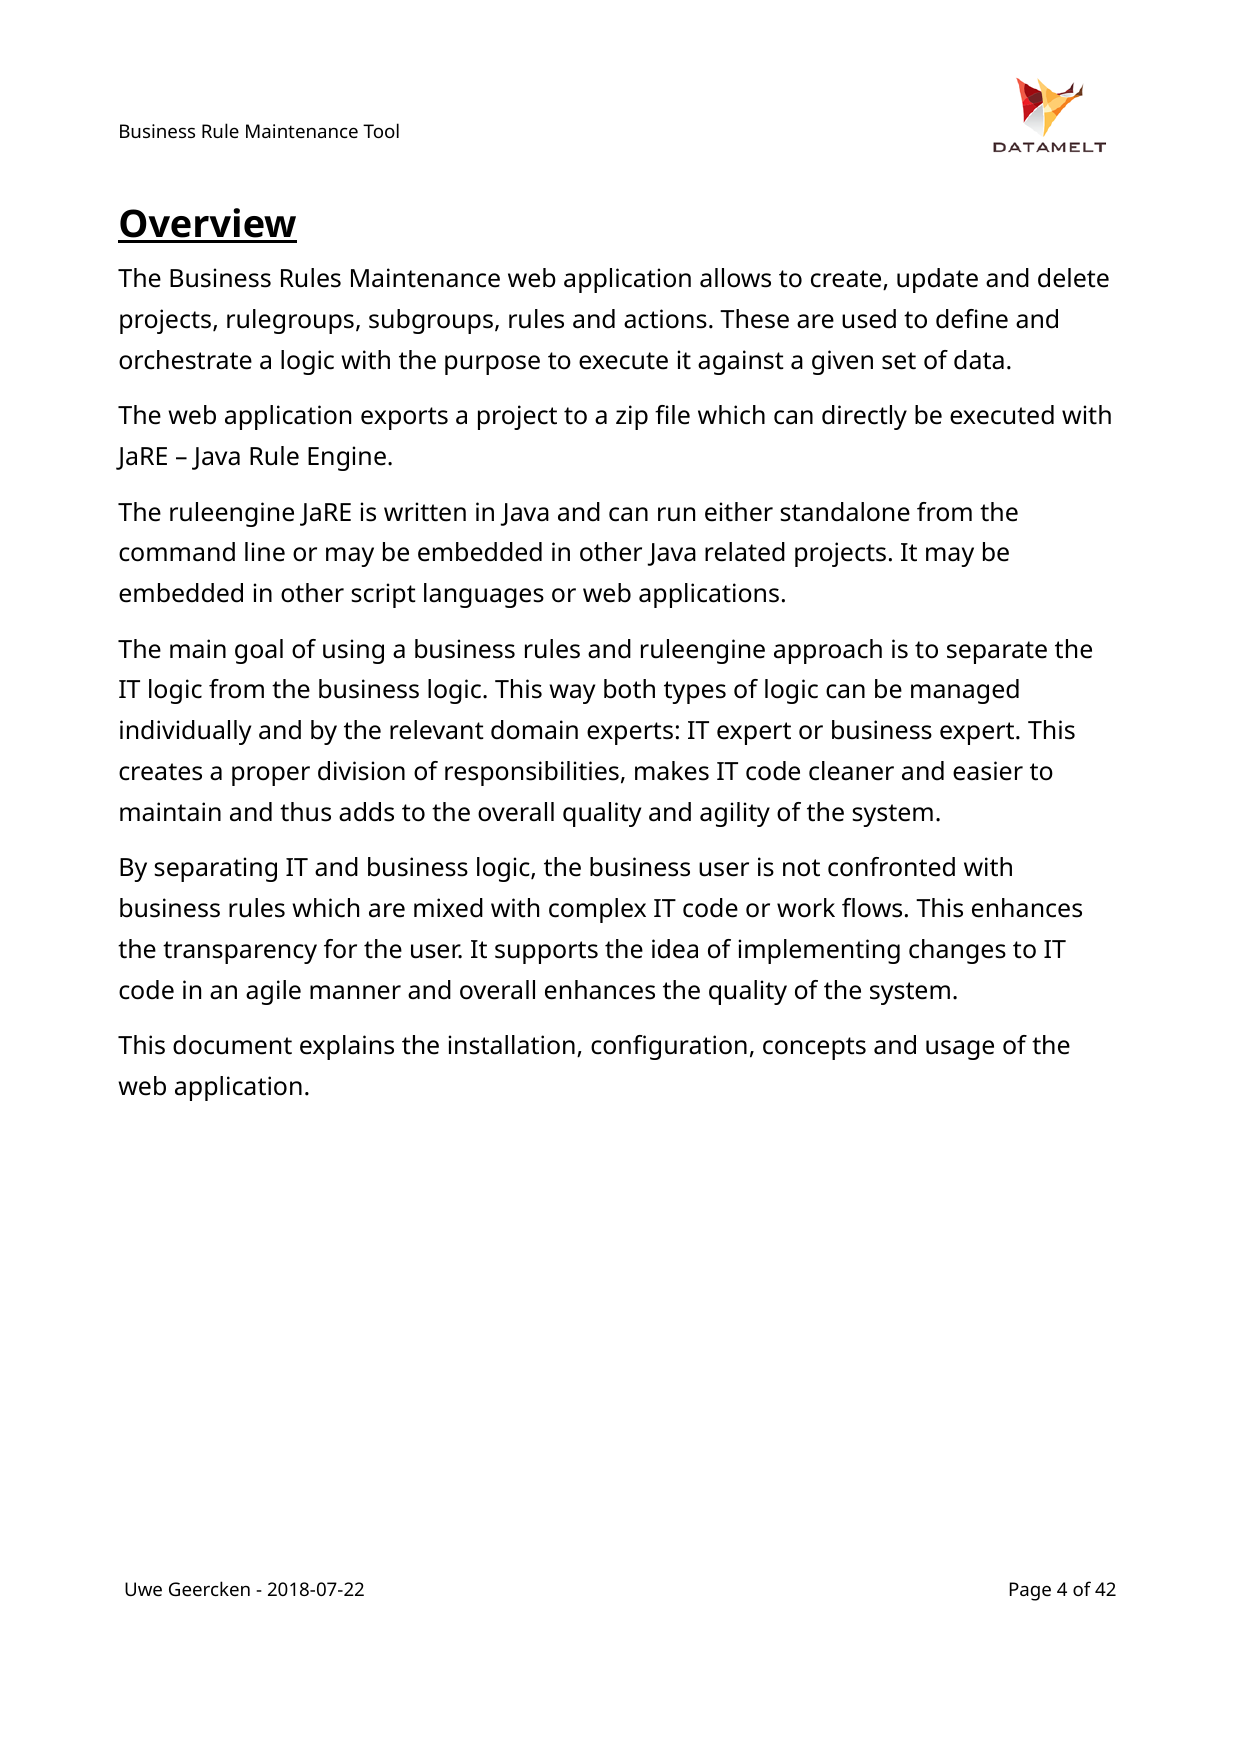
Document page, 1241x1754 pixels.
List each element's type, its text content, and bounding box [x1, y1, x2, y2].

subtitle Overview [118, 197, 1122, 248]
text The web application exports a project to a zip file which can directly be executed with JaRE – Java Rule Engine. [118, 398, 1122, 473]
text The ruleengine JaRE is written in Java and can run either standalone from the command line or may be embedded in other Java related projects. It may be embedded in other script languages or web applications. [118, 494, 1122, 610]
text The Business Rules Maintenance web application allows to create, update and delete projects, rulegroups, subgroups, rules and actions. These are used to define and orchestrate a logic with the purpose to execute it against a given set of data. [118, 261, 1122, 377]
text By separating IT and business logic, the business user is not confronted with business rules which are mixed with complex IT code or work flows. This enhances the transparency for the user. It supports the idea of implementing changes to IT code in an agile manner and overall enhances the quality of the system. [118, 850, 1122, 1007]
picture [992, 69, 1107, 160]
text The main goal of using a business rules and ruleengine approach is to separate the IT logic from the business logic. This way both types of logic can be managed individually and by the relevant domain experts: IT expert or business expert. This creates a proper division of responsibilities, makes IT code cleaner and easier to maintain and thus adds to the overall quality and agility of the system. [118, 631, 1122, 829]
text This document explains the installation, configuration, concepts and usage of the web application. [118, 1028, 1122, 1103]
